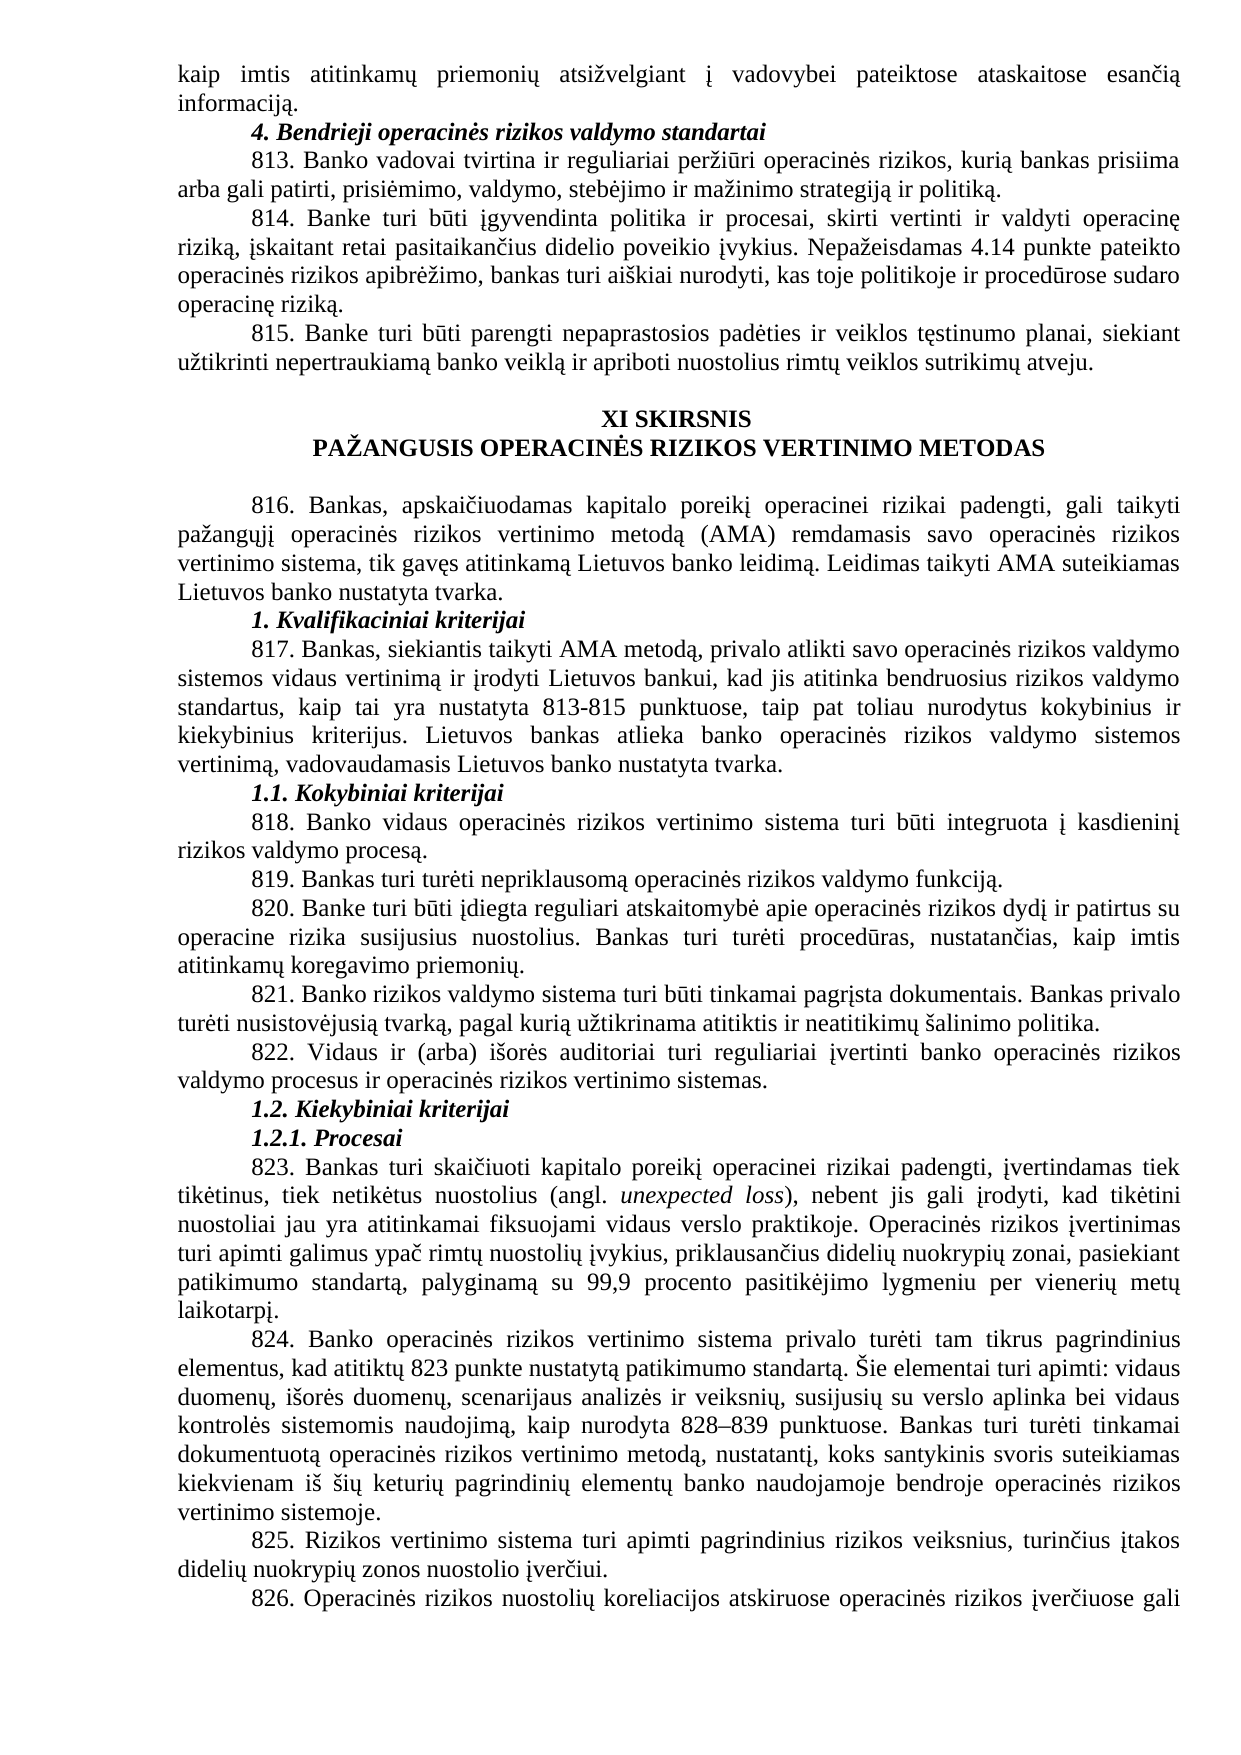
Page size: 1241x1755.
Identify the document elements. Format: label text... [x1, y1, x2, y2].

text 1.1. Kokybiniai kriterijai [177, 778, 1181, 807]
text 1.2.1. Procesai [177, 1123, 1181, 1152]
text PAŽANGUSIS OPERACINĖS RIZIKOS VERTINIMO METODAS [177, 433, 1181, 462]
text 815. Banke turi būti parengti nepaprastosios padėties ir veiklos tęstinumo planai, siekiant užtikrinti nepertraukiamą banko veiklą ir apriboti nuostolius rimtų veiklos sutrikimų atveju. [177, 318, 1181, 375]
text 816. Bankas, apskaičiuodamas kapitalo poreikį operacinei rizikai padengti, gali taikyti pažangųjį operacinės rizikos vertinimo metodą (AMA) remdamasis savo operacinės rizikos vertinimo sistema, tik gavęs atitinkamą Lietuvos banko leidimą. Leidimas taikyti AMA suteikiamas Lietuvos banko nustatyta tvarka. [177, 490, 1181, 605]
text kaip imtis atitinkamų priemonių atsižvelgiant į vadovybei pateiktose ataskaitose esančią informaciją. [177, 59, 1181, 117]
text 813. Banko vadovai tvirtina ir reguliariai peržiūri operacinės rizikos, kurią bankas prisiima arba gali patirti, prisiėmimo, valdymo, stebėjimo ir mažinimo strategiją ir politiką. [177, 145, 1181, 203]
text XI SKIRSNIS [177, 404, 1181, 433]
text 820. Banke turi būti įdiegta reguliari atskaitomybė apie operacinės rizikos dydį ir patirtus su operacine rizika susijusius nuostolius. Bankas turi turėti procedūras, nustatančias, kaip imtis atitinkamų koregavimo priemonių. [177, 893, 1181, 979]
text 817. Bankas, siekiantis taikyti AMA metodą, privalo atlikti savo operacinės rizikos valdymo sistemos vidaus vertinimą ir įrodyti Lietuvos bankui, kad jis atitinka bendruosius rizikos valdymo standartus, kaip tai yra nustatyta 813-815 punktuose, taip pat toliau nurodytus kokybinius ir kiekybinius kriterijus. Lietuvos bankas atlieka banko operacinės rizikos valdymo sistemos vertinimą, vadovaudamasis Lietuvos banko nustatyta tvarka. [177, 634, 1181, 778]
text 1.2. Kiekybiniai kriterijai [177, 1094, 1181, 1123]
text 826. Operacinės rizikos nuostolių koreliacijos atskiruose operacinės rizikos įverčiuose gali [177, 1583, 1181, 1612]
text 814. Banke turi būti įgyvendinta politika ir procesai, skirti vertinti ir valdyti operacinę riziką, įskaitant retai pasitaikančius didelio poveikio įvykius. Nepažeisdamas 4.14 punkte pateikto operacinės rizikos apibrėžimo, bankas turi aiškiai nurodyti, kas toje politikoje ir procedūrose sudaro operacinę riziką. [177, 203, 1181, 318]
text 825. Rizikos vertinimo sistema turi apimti pagrindinius rizikos veiksnius, turinčius įtakos didelių nuokrypių zonos nuostolio įverčiui. [177, 1525, 1181, 1583]
text 822. Vidaus ir (arba) išorės auditoriai turi reguliariai įvertinti banko operacinės rizikos valdymo procesus ir operacinės rizikos vertinimo sistemas. [177, 1037, 1181, 1094]
text 819. Bankas turi turėti nepriklausomą operacinės rizikos valdymo funkciją. [177, 864, 1181, 893]
text 824. Banko operacinės rizikos vertinimo sistema privalo turėti tam tikrus pagrindinius elementus, kad atitiktų 823 punkte nustatytą patikimumo standartą. Šie elementai turi apimti: vidaus duomenų, išorės duomenų, scenarijaus analizės ir veiksnių, susijusių su verslo aplinka bei vidaus kontrolės sistemomis naudojimą, kaip nurodyta 828–839 punktuose. Bankas turi turėti tinkamai dokumentuotą operacinės rizikos vertinimo metodą, nustatantį, koks santykinis svoris suteikiamas kiekvienam iš šių keturių pagrindinių elementų banko naudojamoje bendroje operacinės rizikos vertinimo sistemoje. [177, 1324, 1181, 1525]
text 823. Bankas turi skaičiuoti kapitalo poreikį operacinei rizikai padengti, įvertindamas tiek tikėtinus, tiek netikėtus nuostolius (angl. unexpected loss), nebent jis gali įrodyti, kad tikėtini nuostoliai jau yra atitinkamai fiksuojami vidaus verslo praktikoje. Operacinės rizikos įvertinimas turi apimti galimus ypač rimtų nuostolių įvykius, priklausančius didelių nuokrypių zonai, pasiekiant patikimumo standartą, palyginamą su 99,9 procento pasitikėjimo lygmeniu per vienerių metų laikotarpį. [177, 1152, 1181, 1324]
text 1. Kvalifikaciniai kriterijai [177, 605, 1181, 634]
text 818. Banko vidaus operacinės rizikos vertinimo sistema turi būti integruota į kasdieninį rizikos valdymo procesą. [177, 807, 1181, 864]
text 4. Bendrieji operacinės rizikos valdymo standartai [177, 117, 1181, 145]
text 821. Banko rizikos valdymo sistema turi būti tinkamai pagrįsta dokumentais. Bankas privalo turėti nusistovėjusią tvarką, pagal kurią užtikrinama atitiktis ir neatitikimų šalinimo politika. [177, 979, 1181, 1037]
